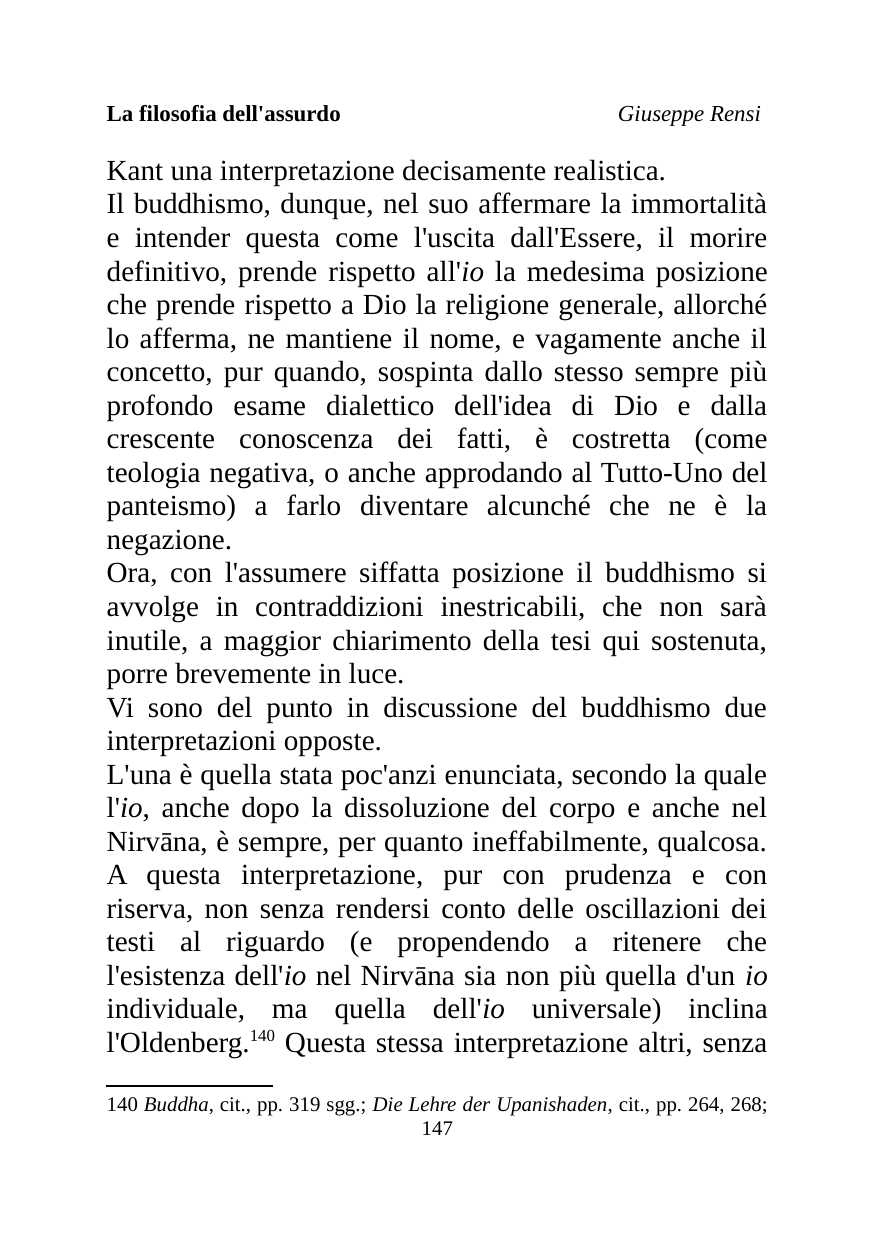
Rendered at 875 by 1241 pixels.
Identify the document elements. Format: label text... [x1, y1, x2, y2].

text L'una è quella stata poc'anzi enunciata, secondo la quale l'io, anche dopo la dissoluzione del corpo e anche nel Nirvāna, è sempre, per quanto ineffabilmente, qualcosa. A questa interpretazione, pur con prudenza e con riserva, non senza rendersi conto delle oscillazioni dei testi al riguardo (e propendendo a ritenere che l'esistenza dell'io nel Nirvāna sia non più quella d'un io individuale, ma quella dell'io universale) inclina l'Oldenberg. Questa stessa interpretazione altri, senza [106, 757, 768, 1059]
text Buddha, cit., pp. 319 sgg.; Die Lehre der Upanishaden, cit., pp. 264, 268; [106, 1092, 768, 1116]
text Vi sono del punto in discussione del buddhismo due interpretazioni opposte. [106, 690, 768, 757]
text Ora, con l'assumere siffatta posizione il buddhismo si avvolge in contraddizioni inestricabili, che non sarà inutile, a maggior chiarimento della tesi qui sostenuta, porre brevemente in luce. [106, 556, 768, 690]
text Kant una interpretazione decisamente realistica. [106, 153, 768, 187]
text Il buddhismo, dunque, nel suo affermare la immortalità e intender questa come l'uscita dall'Essere, il morire definitivo, prende rispetto all'io la medesima posizione che prende rispetto a Dio la religione generale, allorché lo afferma, ne mantiene il nome, e vagamente anche il concetto, pur quando, sospinta dallo stesso sempre più profondo esame dialettico dell'idea di Dio e dalla crescente conoscenza dei fatti, è costretta (come teologia negativa, o anche approdando al Tutto-Uno del panteismo) a farlo diventare alcunché che ne è la negazione. [106, 187, 768, 556]
